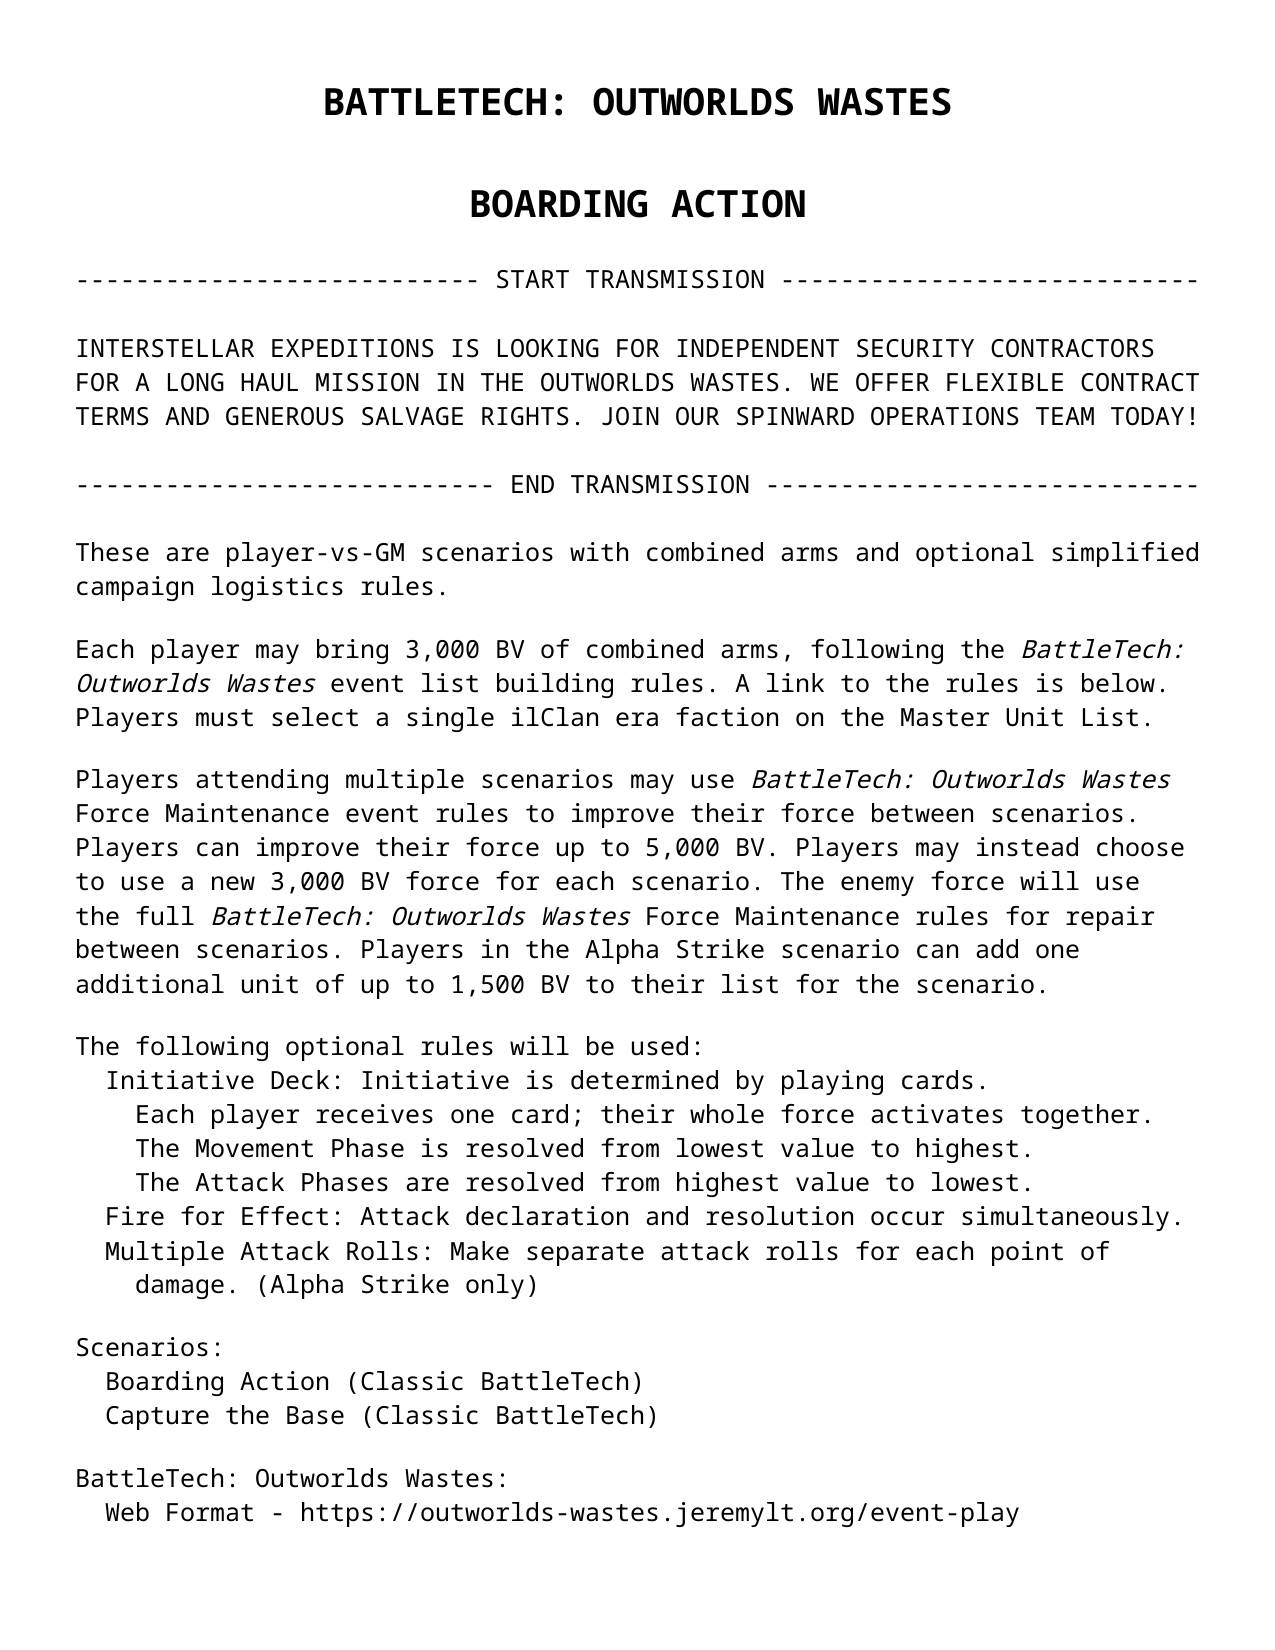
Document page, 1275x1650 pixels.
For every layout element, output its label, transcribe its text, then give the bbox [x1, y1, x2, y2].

text The following optional rules will be used: [75, 1029, 1200, 1063]
text damage. (Alpha Strike only) [75, 1267, 1200, 1301]
text Multiple Attack Rolls: Make separate attack rolls for each point of [75, 1233, 1200, 1267]
text Each player receives one card; their whole force activates together. [75, 1097, 1200, 1131]
text --------------------------- START TRANSMISSION ---------------------------- [75, 262, 1200, 296]
text Players attending multiple scenarios may use BattleTech: Outworlds Wastes Force Maintenance event rules to improve their force between scenarios. Players can improve their force up to 5,000 BV. Players may instead choose to use a new 3,000 BV force for each scenario. The enemy force will use the full BattleTech: Outworlds Wastes Force Maintenance rules for repair between scenarios. Players in the Alpha Strike scenario can add one additional unit of up to 1,500 BV to their list for the scenario. [75, 762, 1200, 1000]
text These are player-vs-GM scenarios with combined arms and optional simplified campaign logistics rules. [75, 535, 1200, 603]
text Boarding Action (Classic BattleTech) [75, 1364, 1200, 1398]
text The Movement Phase is resolved from lowest value to highest. [75, 1131, 1200, 1165]
text ---------------------------- END TRANSMISSION ----------------------------- [75, 432, 1200, 501]
text Fire for Effect: Attack declaration and resolution occur simultaneously. [75, 1199, 1200, 1233]
text INTERSTELLAR EXPEDITIONS IS LOOKING FOR INDEPENDENT SECURITY CONTRACTORS FOR A LONG HAUL MISSION IN THE OUTWORLDS WASTES. WE OFFER FLEXIBLE CONTRACT TERMS AND GENEROUS SALVAGE RIGHTS. JOIN OUR SPINWARD OPERATIONS TEAM TODAY! [75, 296, 1200, 432]
text Each player may bring 3,000 BV of combined arms, following the BattleTech: Outworlds Wastes event list building rules. A link to the rules is below. Players must select a single ilClan era faction on the Master Unit List. [75, 631, 1200, 733]
text The Attack Phases are resolved from highest value to lowest. [75, 1165, 1200, 1199]
text BattleTech: Outworlds Wastes: [75, 1460, 1200, 1494]
subtitle BATTLETECH: OUTWORLDS WASTES BOARDING ACTION [75, 75, 1200, 228]
text Web Format - https://outworlds-wastes.jeremylt.org/event-play [75, 1494, 1200, 1528]
text Capture the Base (Classic BattleTech) [75, 1398, 1200, 1432]
text Initiative Deck: Initiative is determined by playing cards. [75, 1063, 1200, 1097]
text Scenarios: [75, 1330, 1200, 1364]
